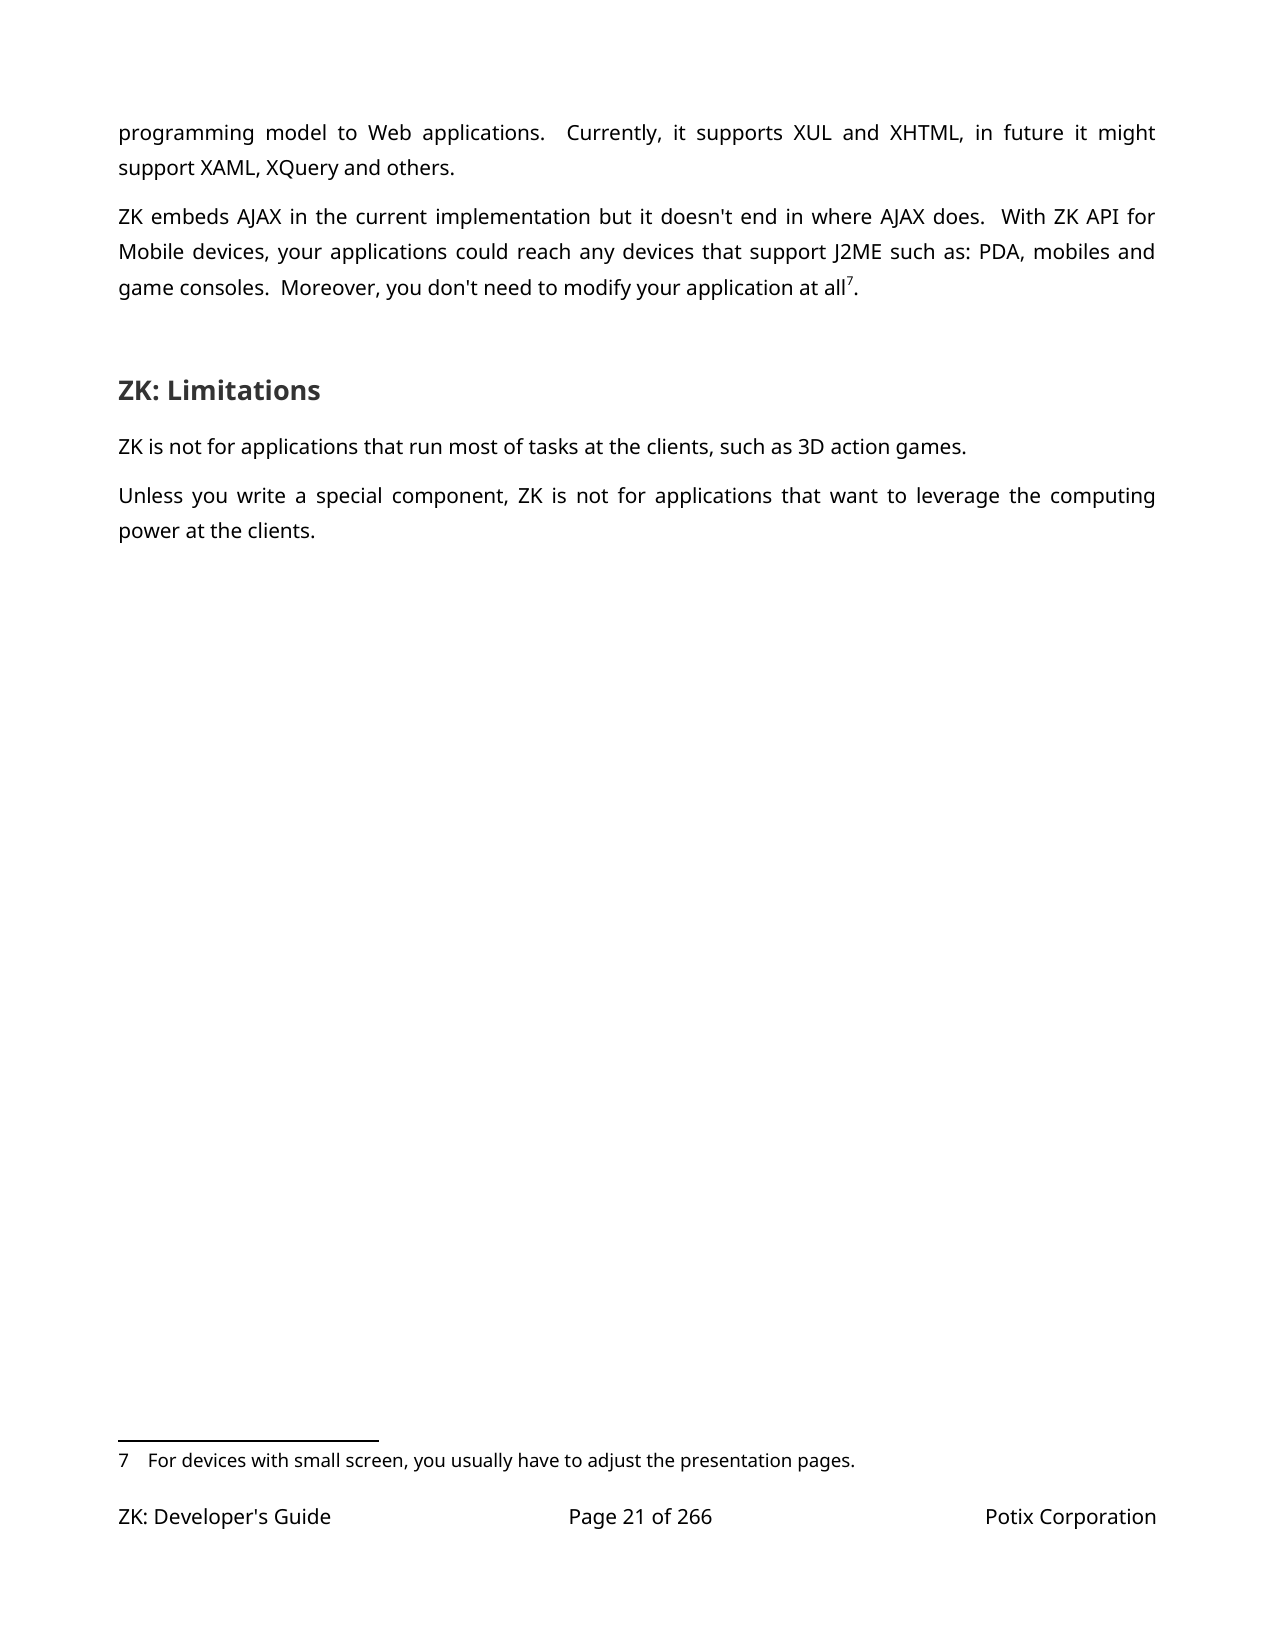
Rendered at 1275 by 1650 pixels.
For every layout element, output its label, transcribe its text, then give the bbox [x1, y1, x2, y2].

subtitle ZK: Limitations [118, 372, 1157, 408]
text For devices with small screen, you usually have to adjust the presentation pages. [118, 1447, 1157, 1473]
text ZK is not for applications that run most of tasks at the clients, such as 3D action games. [118, 432, 1157, 460]
text ZK embeds AJAX in the current implementation but it doesn't end in where AJAX does. With ZK API for Mobile devices, your applications could reach any devices that support J2ME such as: PDA, mobiles and game consoles. Moreover, you don't need to modify your application at all. [118, 202, 1157, 301]
text programming model to Web applications. Currently, it supports XUL and XHTML, in future it might support XAML, XQuery and others. [118, 118, 1157, 182]
text Unless you write a special component, ZK is not for applications that want to leverage the computing power at the clients. [118, 481, 1157, 544]
